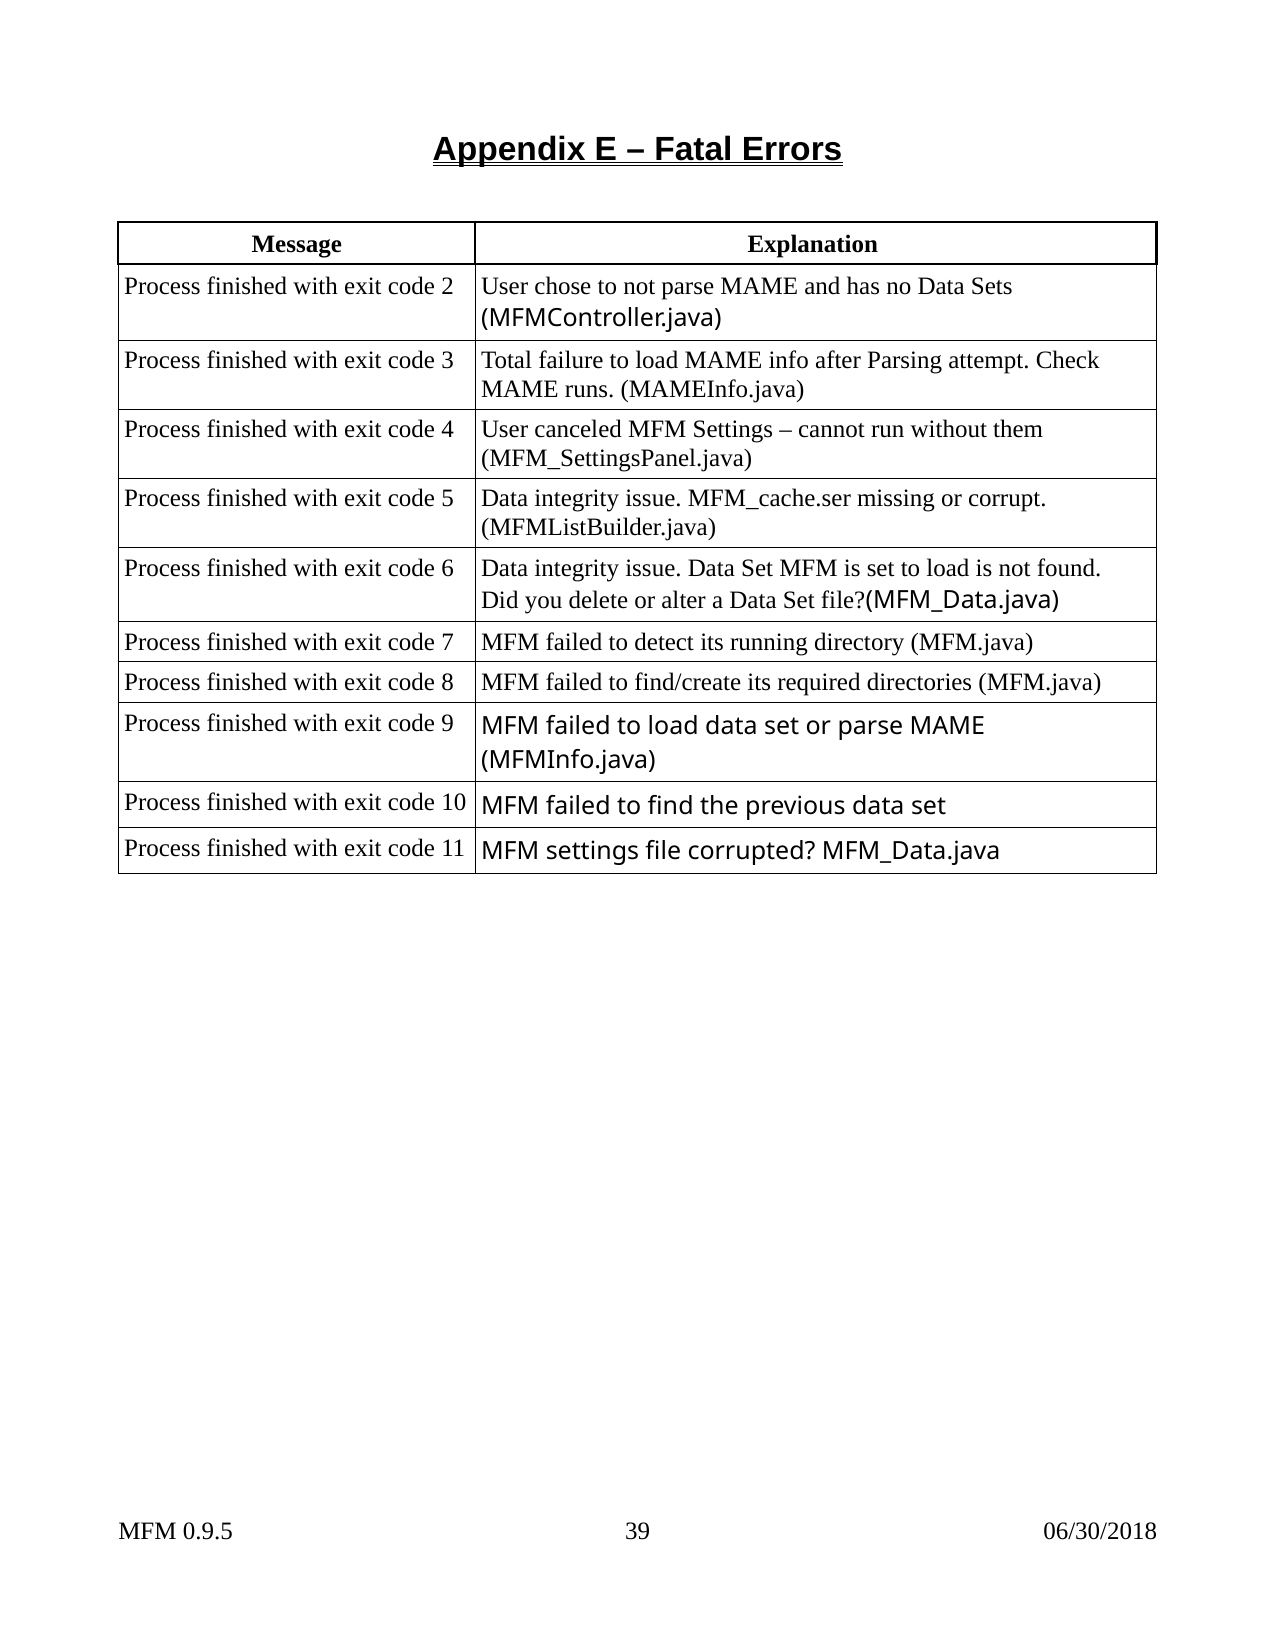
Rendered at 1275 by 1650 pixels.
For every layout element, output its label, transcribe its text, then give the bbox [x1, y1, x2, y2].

table_cell MFM settings file corrupted? MFM_Data.java [476, 828, 1156, 873]
table_cell Process finished with exit code 9 [119, 703, 475, 781]
table_cell User chose to not parse MAME and has no Data Sets (MFMController.java) [476, 265, 1156, 339]
table_cell Process finished with exit code 5 [119, 479, 475, 547]
subtitle Appendix E – Fatal Errors [118, 128, 1157, 167]
table_cell MFM failed to find the previous data set [476, 782, 1156, 827]
table_cell MFM failed to find/create its required directories (MFM.java) [476, 662, 1156, 702]
table_cell Total failure to load MAME info after Parsing attempt. Check MAME runs. (MAMEInfo.java) [476, 341, 1156, 409]
table_header Message [119, 223, 474, 263]
table_cell MFM failed to detect its running directory (MFM.java) [476, 622, 1156, 661]
table_cell Process finished with exit code 6 [119, 548, 475, 621]
table_cell Data integrity issue. MFM_cache.ser missing or corrupt. (MFMListBuilder.java) [476, 479, 1156, 547]
table_cell Process finished with exit code 3 [119, 341, 475, 409]
table_cell Process finished with exit code 7 [119, 622, 475, 661]
table_header Explanation [476, 223, 1155, 263]
table_cell Process finished with exit code 2 [119, 265, 475, 339]
table_cell MFM failed to load data set or parse MAME (MFMInfo.java) [476, 703, 1156, 781]
table_cell User canceled MFM Settings – cannot run without them (MFM_SettingsPanel.java) [476, 410, 1156, 478]
table_cell Process finished with exit code 4 [119, 410, 475, 478]
table_cell Data integrity issue. Data Set MFM is set to load is not found. Did you delete or alter a Data Set file?(MFM_Data.java) [476, 548, 1156, 621]
table_cell Process finished with exit code 10 [119, 782, 475, 827]
table_cell Process finished with exit code 8 [119, 662, 475, 702]
table_cell Process finished with exit code 11 [119, 828, 475, 873]
